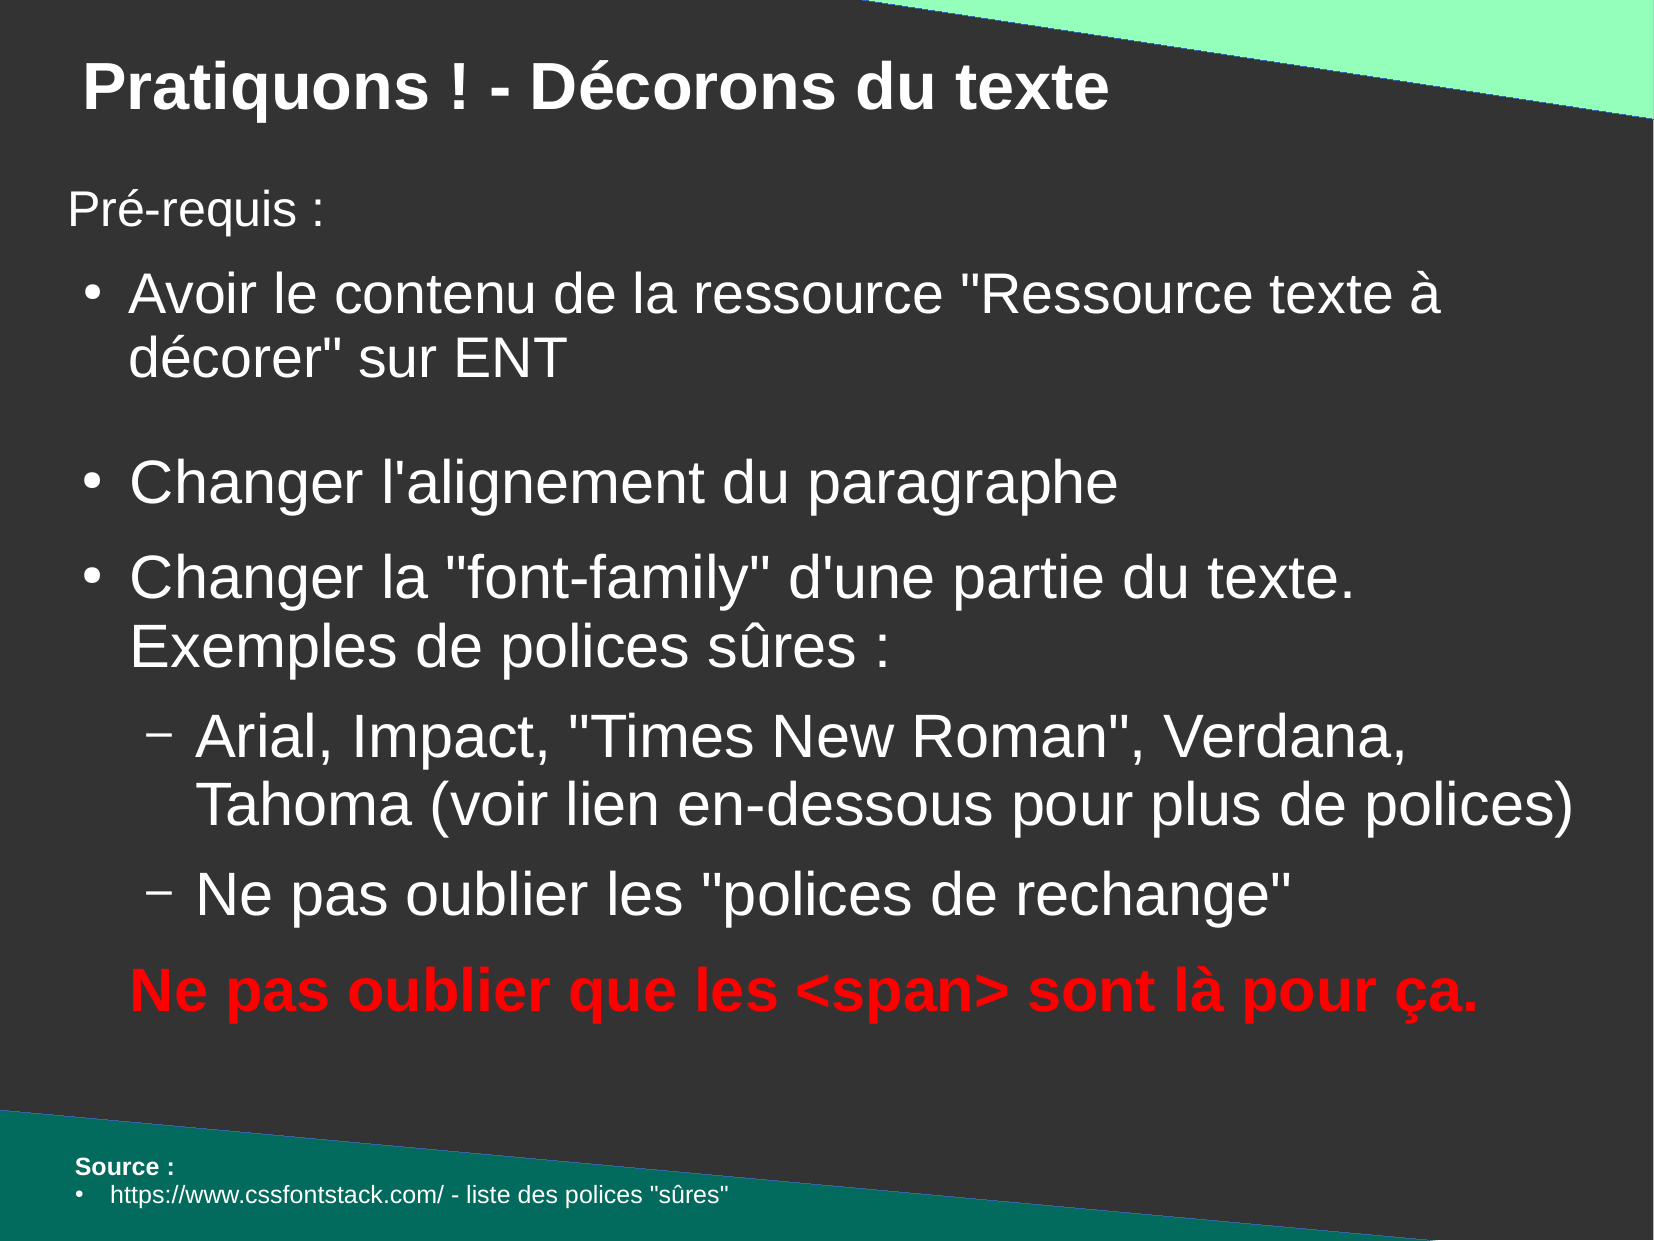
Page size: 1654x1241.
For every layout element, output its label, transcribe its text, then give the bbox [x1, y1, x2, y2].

title Pratiquons ! - Décorons du texte [82, 49, 1630, 199]
list Changer l'alignement du paragraphe Changer la "font-family" d'une partie du texte. Exemples de polices sûres : Arial, Impact, "Times New Roman", Verdana, Tahoma (voir lien en-dessous pour plus de polices) Ne pas oublier les "polices de rechange" Ne pas oublier que les <span> sont là pour ça. [64, 447, 1589, 1075]
list Pré-requis : Avoir le contenu de la ressource "Ressource texte à décorer" sur ENT [67, 180, 1607, 390]
text_box Source : https://www.cssfontstack.com/ - liste des polices "sûres" [60, 1145, 1546, 1217]
text_box [862, 0, 1654, 120]
